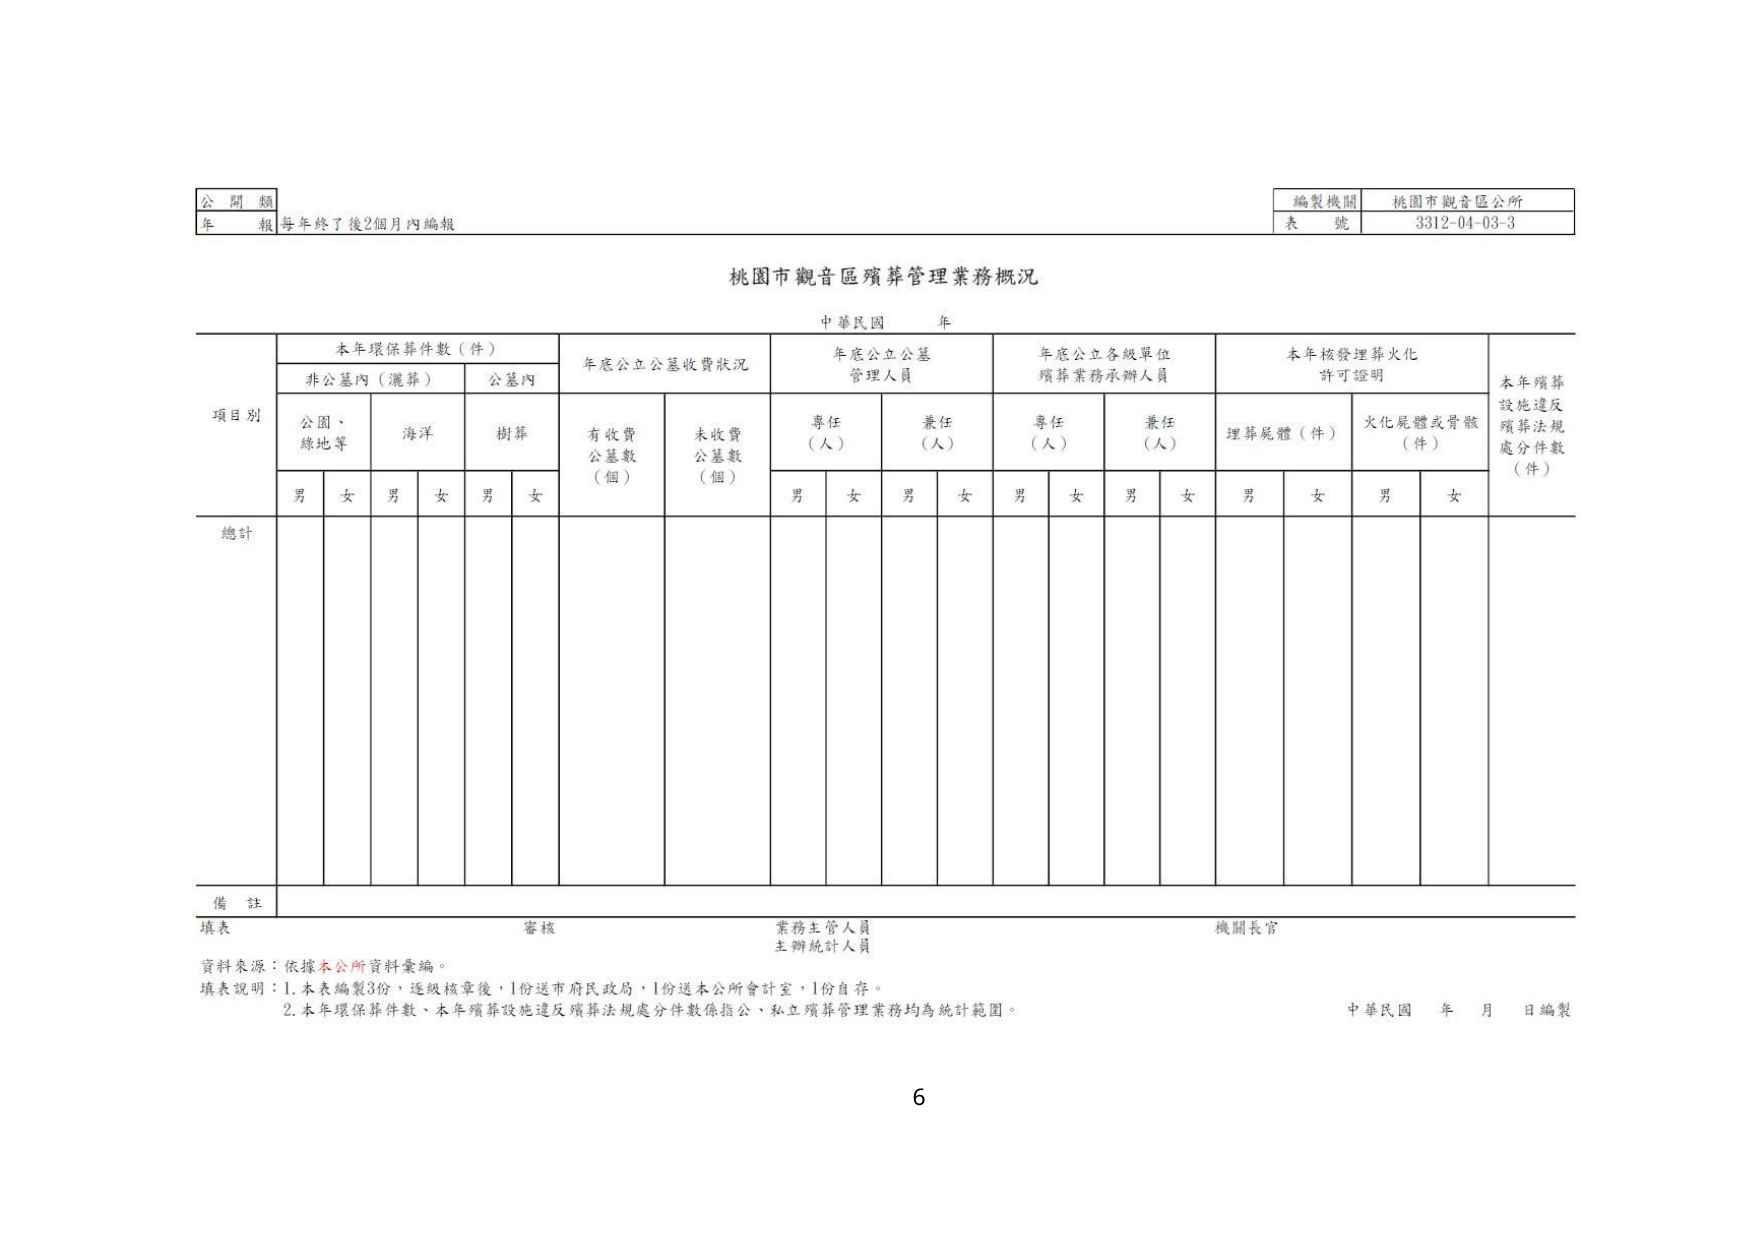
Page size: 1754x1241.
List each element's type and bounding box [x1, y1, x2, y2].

picture [191, 178, 1580, 1025]
